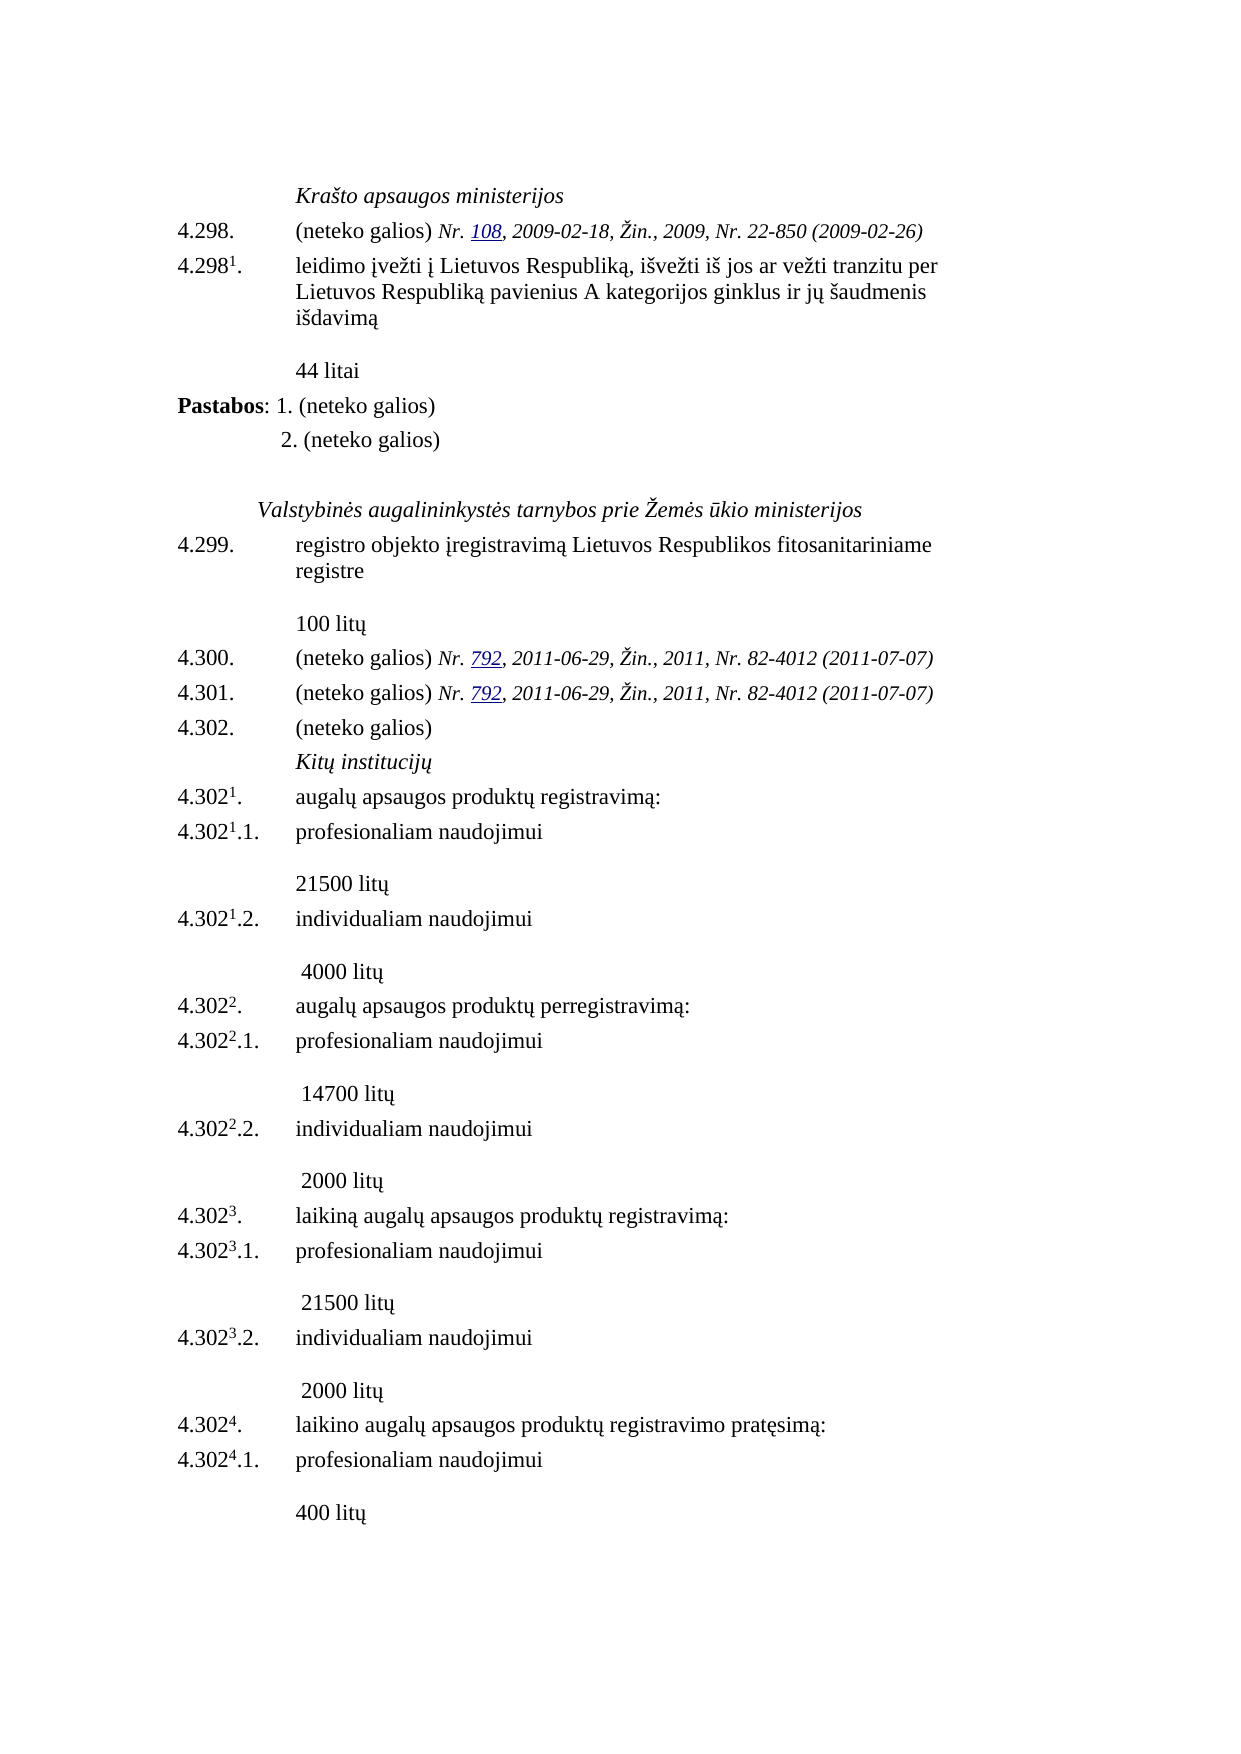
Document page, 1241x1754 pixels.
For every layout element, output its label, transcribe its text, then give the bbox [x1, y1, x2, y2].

text Kitų institucijų [177, 748, 945, 775]
text 4.300. (neteko galios) Nr. 792, 2011-06-29, Žin., 2011, Nr. 82-4012 (2011-07-07) [177, 644, 945, 671]
text 4.3022. augalų apsaugos produktų perregistravimą: [177, 993, 930, 1019]
text 4.3023.1. profesionaliam naudojimui 21500 litų [177, 1237, 930, 1316]
text 4.3023. laikiną augalų apsaugos produktų registravimą: [177, 1202, 930, 1228]
text 4.3024.1. profesionaliam naudojimui 400 litų [177, 1446, 930, 1525]
text 4.302. (neteko galios) [177, 714, 945, 740]
text 4.3024. laikino augalų apsaugos produktų registravimo pratęsimą: [177, 1412, 930, 1438]
text 4.299. registro objekto įregistravimą Lietuvos Respublikos fitosanitariniame registre 100 litų [177, 531, 945, 636]
text 2. (neteko galios) [177, 427, 1122, 453]
text 4.3021.1. profesionaliam naudojimui 21500 litų [177, 818, 930, 897]
text 4.3021.2. individualiam naudojimui 4000 litų [177, 905, 930, 984]
text 4.3023.2. individualiam naudojimui 2000 litų [177, 1324, 930, 1403]
text Valstybinės augalininkystės tarnybos prie Žemės ūkio ministerijos [177, 496, 945, 522]
text Pastabos: 1. (neteko galios) [177, 392, 1122, 418]
text Krašto apsaugos ministerijos [177, 182, 945, 209]
text 4.3021. augalų apsaugos produktų registravimą: [177, 783, 930, 809]
text 4.301. (neteko galios) Nr. 792, 2011-06-29, Žin., 2011, Nr. 82-4012 (2011-07-07) [177, 679, 945, 705]
text 4.298. (neteko galios) Nr. 108, 2009-02-18, Žin., 2009, Nr. 22-850 (2009-02-26) [177, 217, 1122, 243]
text 4.3022.1. profesionaliam naudojimui 14700 litų [177, 1027, 930, 1106]
text 4.2981. leidimo įvežti į Lietuvos Respubliką, išvežti iš jos ar vežti tranzitu per Lietuvos Respubliką pavienius A kategorijos ginklus ir jų šaudmenis išdavimą 44 litai [177, 252, 945, 383]
text 4.3022.2. individualiam naudojimui 2000 litų [177, 1115, 930, 1194]
